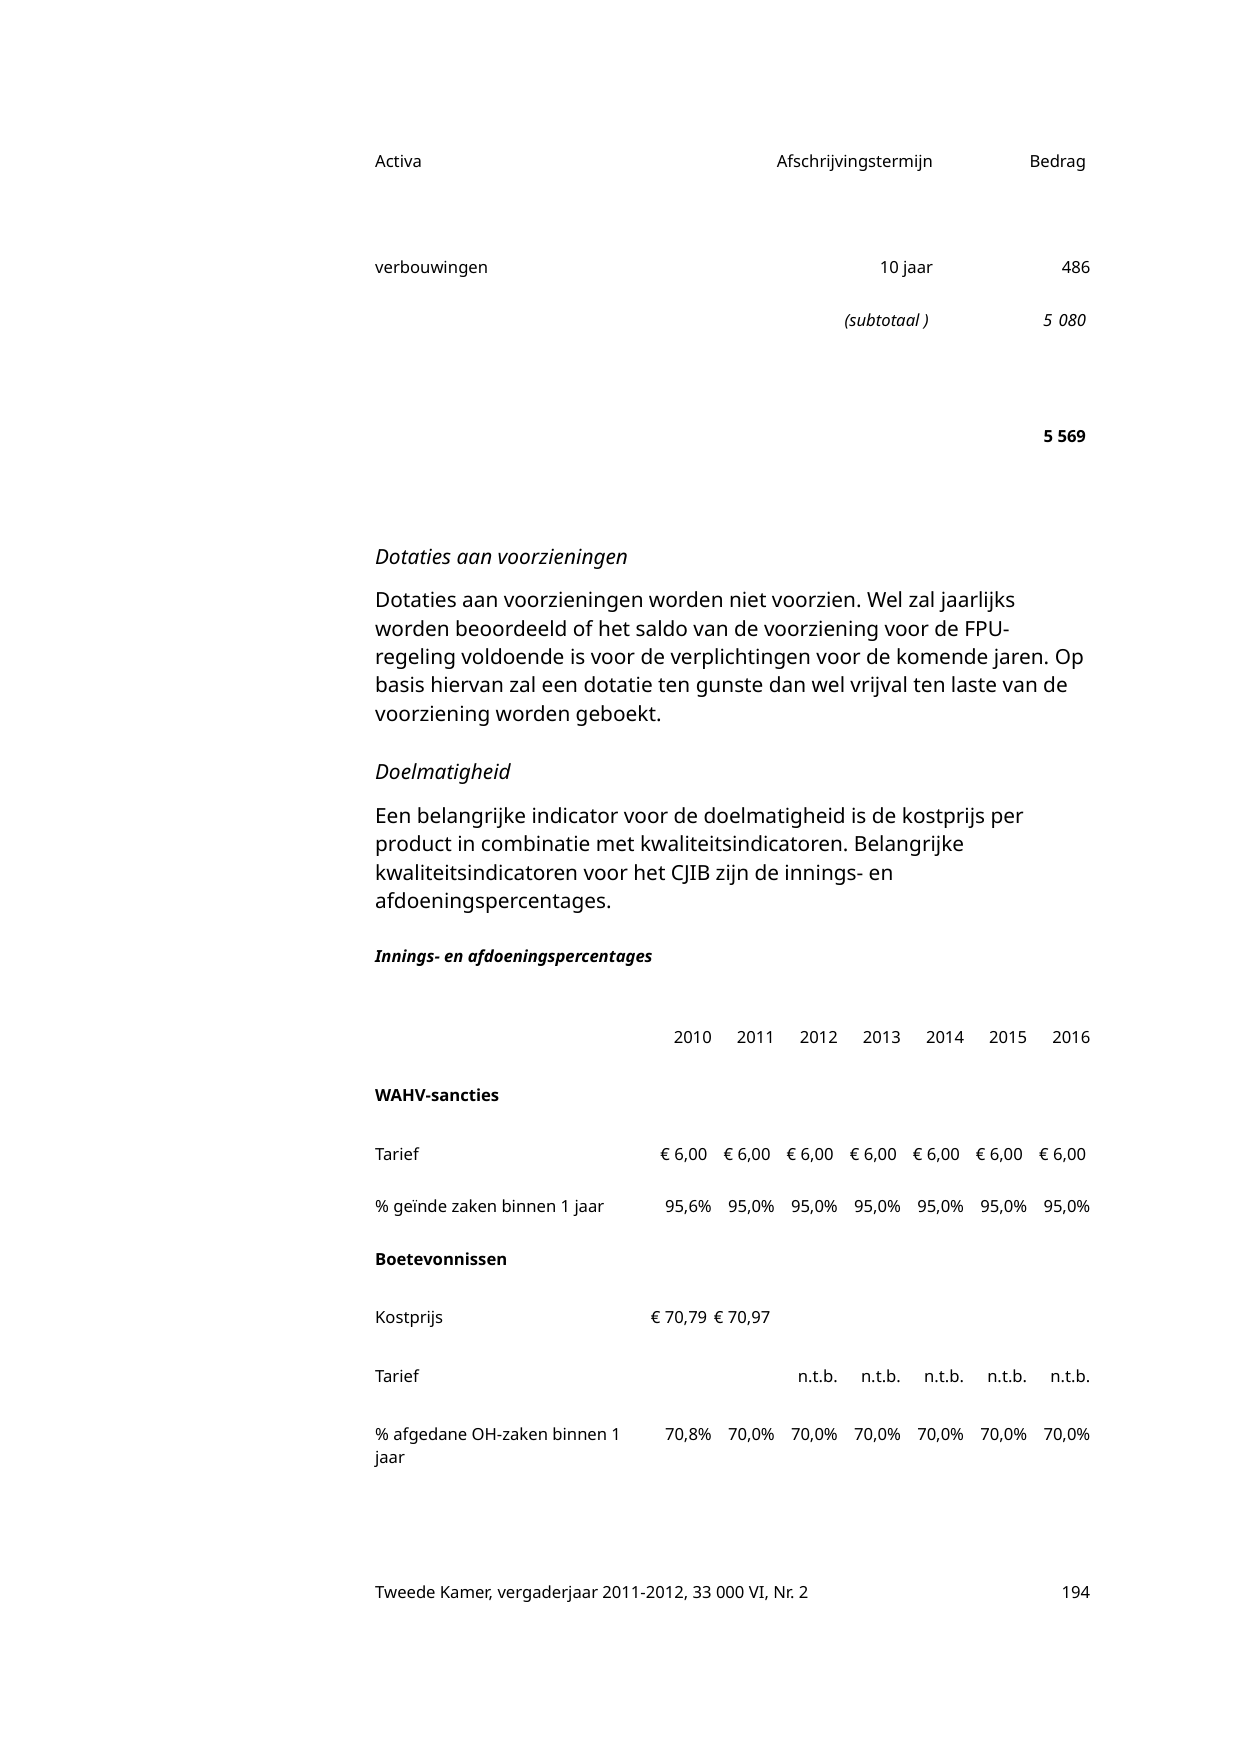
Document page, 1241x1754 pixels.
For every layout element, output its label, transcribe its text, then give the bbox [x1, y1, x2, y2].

table_cell [964, 1248, 1027, 1306]
text Een belangrijke indicator voor de doelmatigheid is de kostprijs per product in combinatie met kwaliteitsindicatoren. Belangrijke kwaliteitsindicatoren voor het CJIB zijn de innings- en afdoeningspercentages. [375, 801, 1090, 915]
table_cell [648, 1248, 711, 1306]
table_cell [964, 1084, 1027, 1142]
table_cell € 6,00 [901, 1142, 964, 1195]
table_cell 95,6% [648, 1195, 711, 1248]
table_cell n.t.b. [838, 1365, 901, 1423]
table_cell [775, 425, 933, 483]
table_header Bedrag [933, 150, 1090, 203]
table_cell 70,8% [648, 1423, 711, 1498]
table_header 2013 [838, 1025, 901, 1084]
table_header 2016 [1027, 1025, 1090, 1084]
table_cell [901, 1306, 964, 1364]
table_cell 95,0% [1027, 1195, 1090, 1248]
table_cell [964, 1306, 1027, 1364]
table_cell € 6,00 [964, 1142, 1027, 1195]
table_cell n.t.b. [964, 1365, 1027, 1423]
table_cell Tarief [375, 1365, 648, 1423]
table_cell 95,0% [964, 1195, 1027, 1248]
table_cell 10 jaar [775, 255, 933, 308]
table_cell € 70,97 [711, 1306, 774, 1364]
table_cell 70,0% [711, 1423, 774, 1498]
table_cell [838, 1248, 901, 1306]
table_cell 70,0% [901, 1423, 964, 1498]
table_cell Tarief [375, 1142, 648, 1195]
text Dotaties aan voorzieningen [375, 542, 1090, 570]
table_cell [711, 1248, 774, 1306]
table_cell [775, 1248, 838, 1306]
table_header [375, 1025, 648, 1084]
table_cell 95,0% [711, 1195, 774, 1248]
table_cell (subtotaal ) [775, 308, 933, 367]
table_cell [775, 1306, 838, 1364]
table_cell n.t.b. [901, 1365, 964, 1423]
table_cell [901, 1084, 964, 1142]
text Doelmatigheid [375, 757, 1090, 786]
table_cell [933, 203, 1090, 255]
table_cell verbouwingen [375, 255, 775, 308]
table_cell € 6,00 [648, 1142, 711, 1195]
table_cell 5 080 [933, 308, 1090, 367]
table_cell [901, 1248, 964, 1306]
table_cell € 6,00 [711, 1142, 774, 1195]
table_cell [1027, 1084, 1090, 1142]
table_cell 95,0% [838, 1195, 901, 1248]
table_cell [375, 425, 775, 483]
table_cell [375, 308, 775, 367]
table_cell [838, 1084, 901, 1142]
table_cell 5 569 [933, 425, 1090, 483]
table_header Activa [375, 150, 775, 203]
table_cell % afgedane OH-zaken binnen 1 jaar [375, 1423, 648, 1498]
text Innings- en afdoeningspercentages [375, 945, 1090, 967]
table_header 2010 [648, 1025, 711, 1084]
table_cell € 6,00 [838, 1142, 901, 1195]
table_cell 95,0% [775, 1195, 838, 1248]
table_cell [775, 367, 933, 425]
table_cell [1027, 1248, 1090, 1306]
table_cell 70,0% [964, 1423, 1027, 1498]
table_cell [648, 1365, 711, 1423]
table_cell [1027, 1306, 1090, 1364]
table_header Afschrijvingstermijn [775, 150, 933, 203]
table_cell [933, 367, 1090, 425]
table_cell € 6,00 [1027, 1142, 1090, 1195]
table_header 2014 [901, 1025, 964, 1084]
table_cell 95,0% [901, 1195, 964, 1248]
table_cell n.t.b. [1027, 1365, 1090, 1423]
table_cell [711, 1084, 774, 1142]
table_cell [375, 203, 775, 255]
table_cell n.t.b. [775, 1365, 838, 1423]
table_cell € 70,79 [648, 1306, 711, 1364]
table_cell [775, 1084, 838, 1142]
table_cell 70,0% [1027, 1423, 1090, 1498]
text Dotaties aan voorzieningen worden niet voorzien. Wel zal jaarlijks worden beoordeeld of het saldo van de voorziening voor de FPU-regeling voldoende is voor de verplichtingen voor de komende jaren. Op basis hiervan zal een dotatie ten gunste dan wel vrijval ten laste van de voorziening worden geboekt. [375, 585, 1090, 727]
table_cell 70,0% [838, 1423, 901, 1498]
table_cell 486 [933, 255, 1090, 308]
table_cell WAHV-sancties [375, 1084, 648, 1142]
table_cell [648, 1084, 711, 1142]
table_header 2015 [964, 1025, 1027, 1084]
table_cell 70,0% [775, 1423, 838, 1498]
table_cell Boetevonnissen [375, 1248, 648, 1306]
table_cell Kostprijs [375, 1306, 648, 1364]
table_cell [775, 203, 933, 255]
table_cell € 6,00 [775, 1142, 838, 1195]
table_cell [711, 1365, 774, 1423]
table_cell % geïnde zaken binnen 1 jaar [375, 1195, 648, 1248]
table_cell [375, 367, 775, 425]
table_header 2012 [775, 1025, 838, 1084]
table_header 2011 [711, 1025, 774, 1084]
table_cell [838, 1306, 901, 1364]
